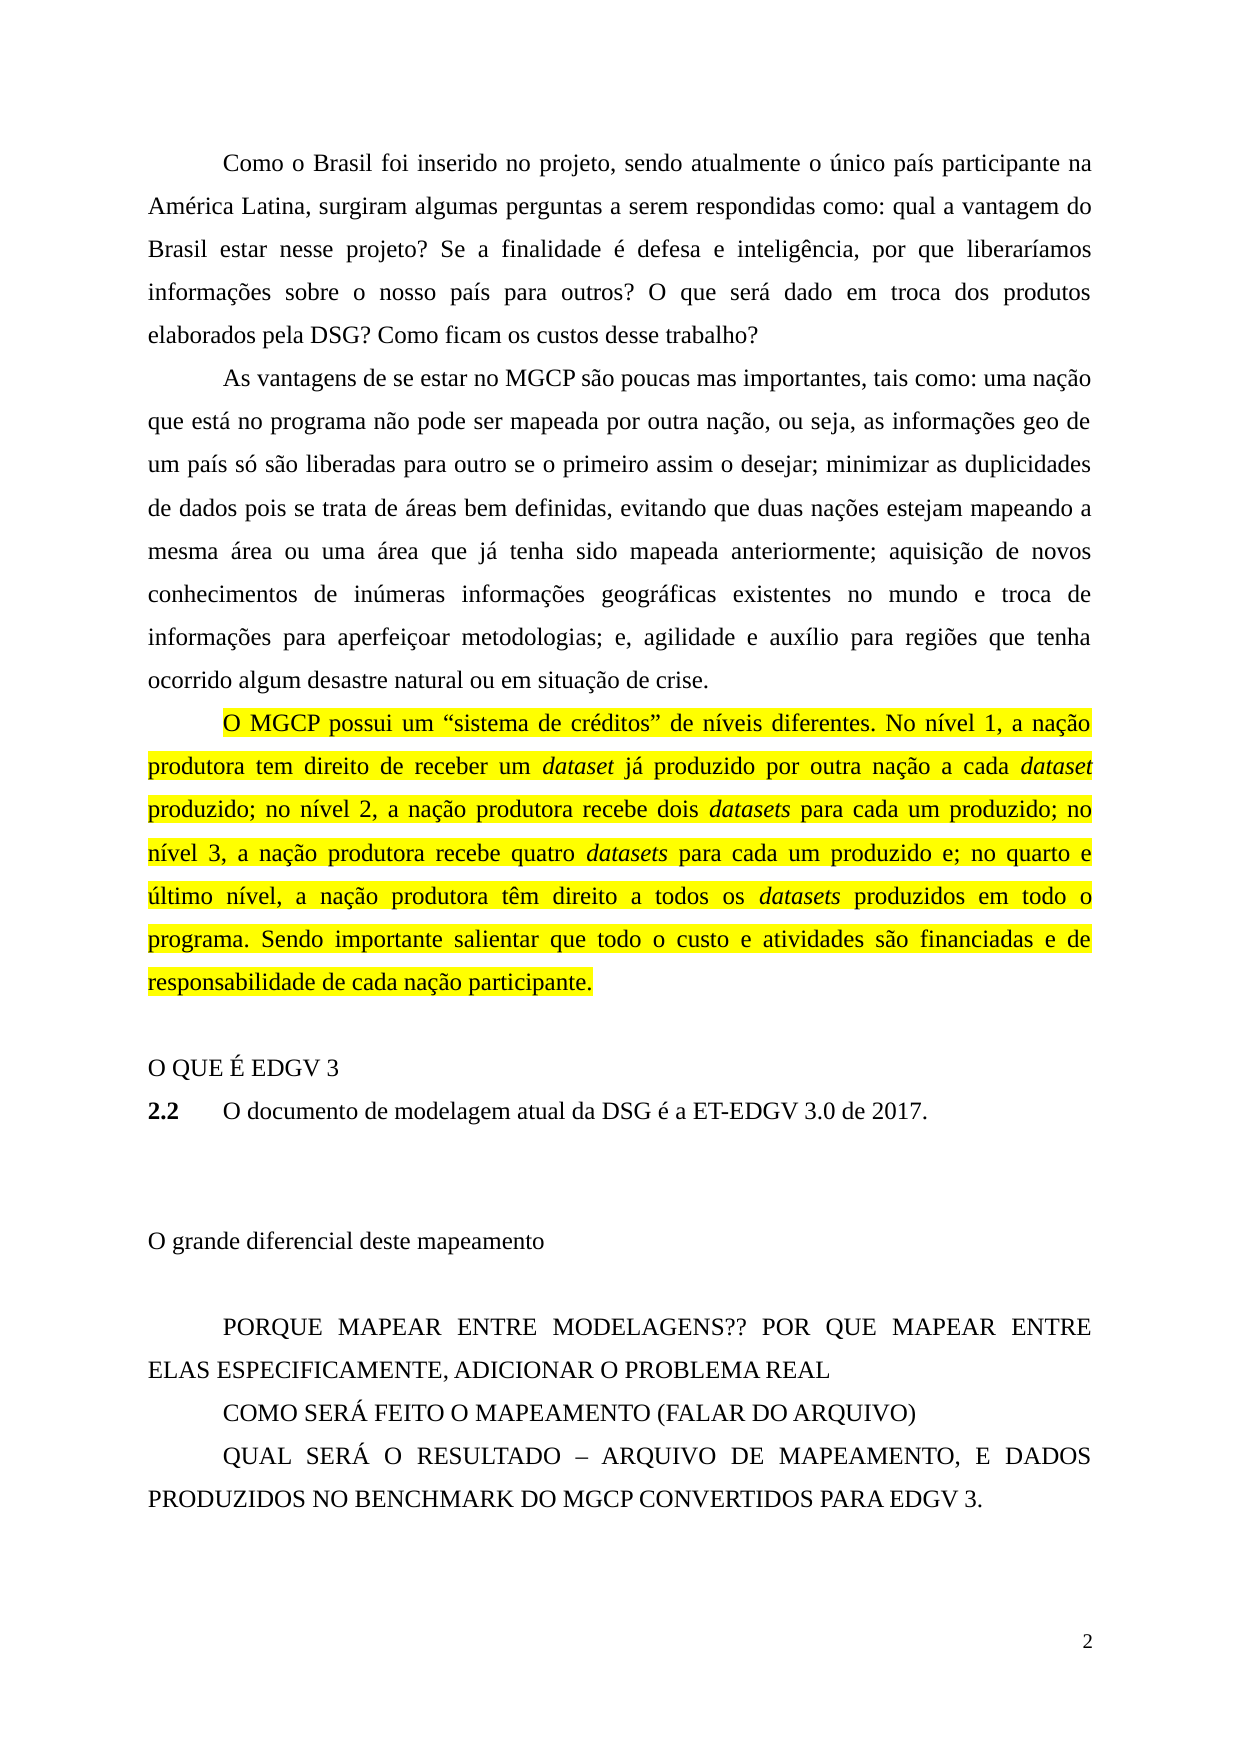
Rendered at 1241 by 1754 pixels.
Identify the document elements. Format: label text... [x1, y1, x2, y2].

text 2.2 O documento de modelagem atual da DSG é a ET-EDGV 3.0 de 2017. [148, 1096, 1092, 1125]
text O MGCP possui um “sistema de créditos” de níveis diferentes. No nível 1, a nação produtora tem direito de receber um dataset já produzido por outra nação a cada dataset produzido; no nível 2, a nação produtora recebe dois datasets para cada um produzido; no nível 3, a nação produtora recebe quatro datasets para cada um produzido e; no quarto e último nível, a nação produtora têm direito a todos os datasets produzidos em todo o programa. Sendo importante salientar que todo o custo e atividades são financiadas e de responsabilidade de cada nação participante. [148, 708, 1092, 996]
text O grande diferencial deste mapeamento [148, 1226, 1092, 1254]
text COMO SERÁ FEITO O MAPEAMENTO (FALAR DO ARQUIVO) [148, 1398, 1092, 1427]
text As vantagens de se estar no MGCP são poucas mas importantes, tais como: uma nação que está no programa não pode ser mapeada por outra nação, ou seja, as informações geo de um país só são liberadas para outro se o primeiro assim o desejar; minimizar as duplicidades de dados pois se trata de áreas bem definidas, evitando que duas nações estejam mapeando a mesma área ou uma área que já tenha sido mapeada anteriormente; aquisição de novos conhecimentos de inúmeras informações geográficas existentes no mundo e troca de informações para aperfeiçoar metodologias; e, agilidade e auxílio para regiões que tenha ocorrido algum desastre natural ou em situação de crise. [148, 363, 1092, 694]
text O QUE É EDGV 3 [148, 1053, 1092, 1082]
text Como o Brasil foi inserido no projeto, sendo atualmente o único país participante na América Latina, surgiram algumas perguntas a serem respondidas como: qual a vantagem do Brasil estar nesse projeto? Se a finalidade é defesa e inteligência, por que liberaríamos informações sobre o nosso país para outros? O que será dado em troca dos produtos elaborados pela DSG? Como ficam os custos desse trabalho? [148, 148, 1092, 349]
text QUAL SERÁ O RESULTADO – ARQUIVO DE MAPEAMENTO, E DADOS PRODUZIDOS NO BENCHMARK DO MGCP CONVERTIDOS PARA EDGV 3. [148, 1441, 1092, 1513]
text PORQUE MAPEAR ENTRE MODELAGENS?? POR QUE MAPEAR ENTRE ELAS ESPECIFICAMENTE, ADICIONAR O PROBLEMA REAL [148, 1312, 1092, 1384]
